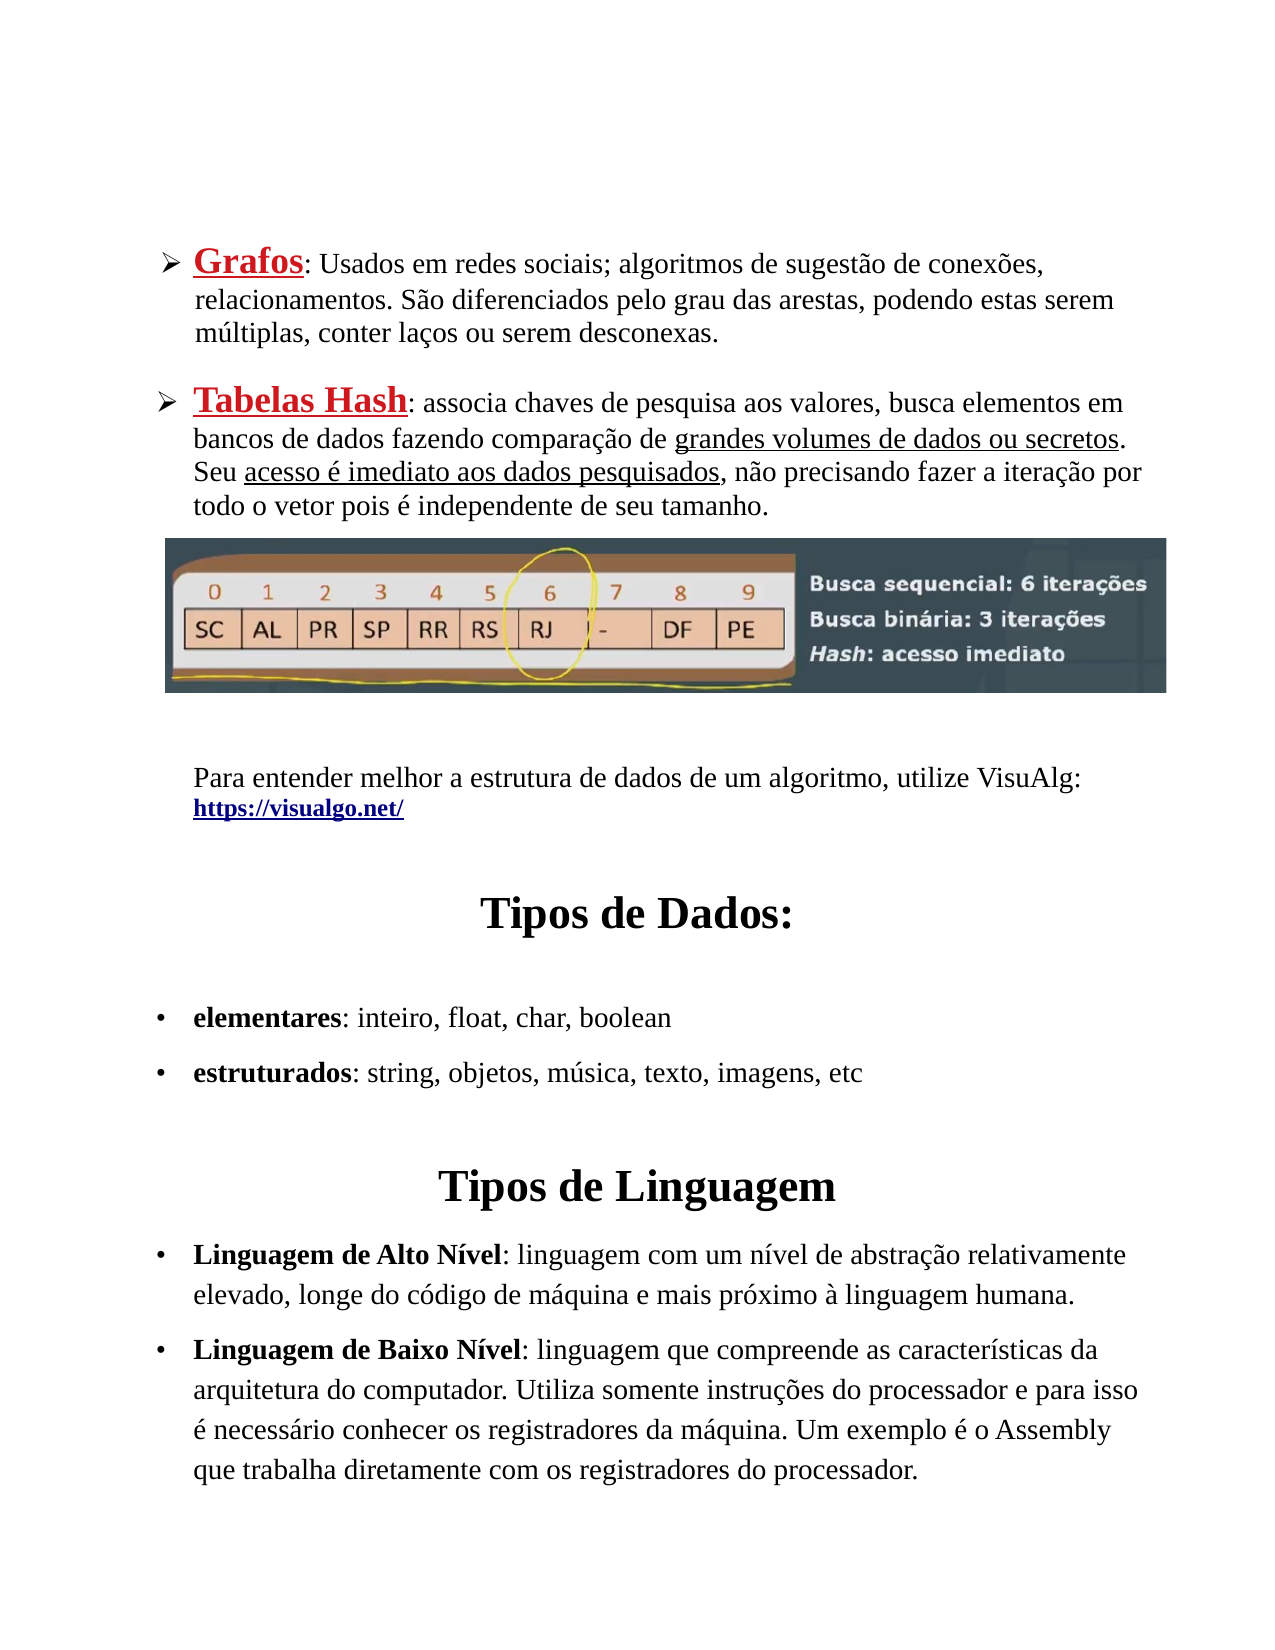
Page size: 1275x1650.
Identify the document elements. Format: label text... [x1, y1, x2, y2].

list elementares: inteiro, float, char, boolean [156, 1000, 1157, 1034]
list [156, 176, 1157, 239]
list estruturados: string, objetos, música, texto, imagens, etc [156, 1055, 1157, 1089]
list Grafos: Usados em redes sociais; algoritmos de sugestão de conexões, relacionamentos. São diferenciados pelo grau das arestas, podendo estas serem múltiplas, conter laços ou serem desconexas. [159, 239, 1186, 378]
list Linguagem de Alto Nível: linguagem com um nível de abstração relativamente elevado, longe do código de máquina e mais próximo à linguagem humana. [156, 1237, 1157, 1311]
subtitle Tipos de Dados: [118, 886, 1157, 939]
list Tabelas Hash: associa chaves de pesquisa aos valores, busca elementos em bancos de dados fazendo comparação de grandes volumes de dados ou secretos. Seu acesso é imediato aos dados pesquisados, não precisando fazer a iteração por todo o vetor pois é independente de seu tamanho. Para entender melhor a estrutura de dados de um algoritmo, utilize VisuAlg: https://visualgo.net/ [156, 378, 1157, 851]
list Linguagem de Baixo Nível: linguagem que compreende as características da arquitetura do computador. Utiliza somente instruções do processador e para isso é necessário conhecer os registradores da máquina. Um exemplo é o Assembly que trabalha diretamente com os registradores do processador. [156, 1332, 1157, 1486]
picture [165, 538, 1167, 693]
text Tipos de Linguagem [118, 1159, 1157, 1212]
